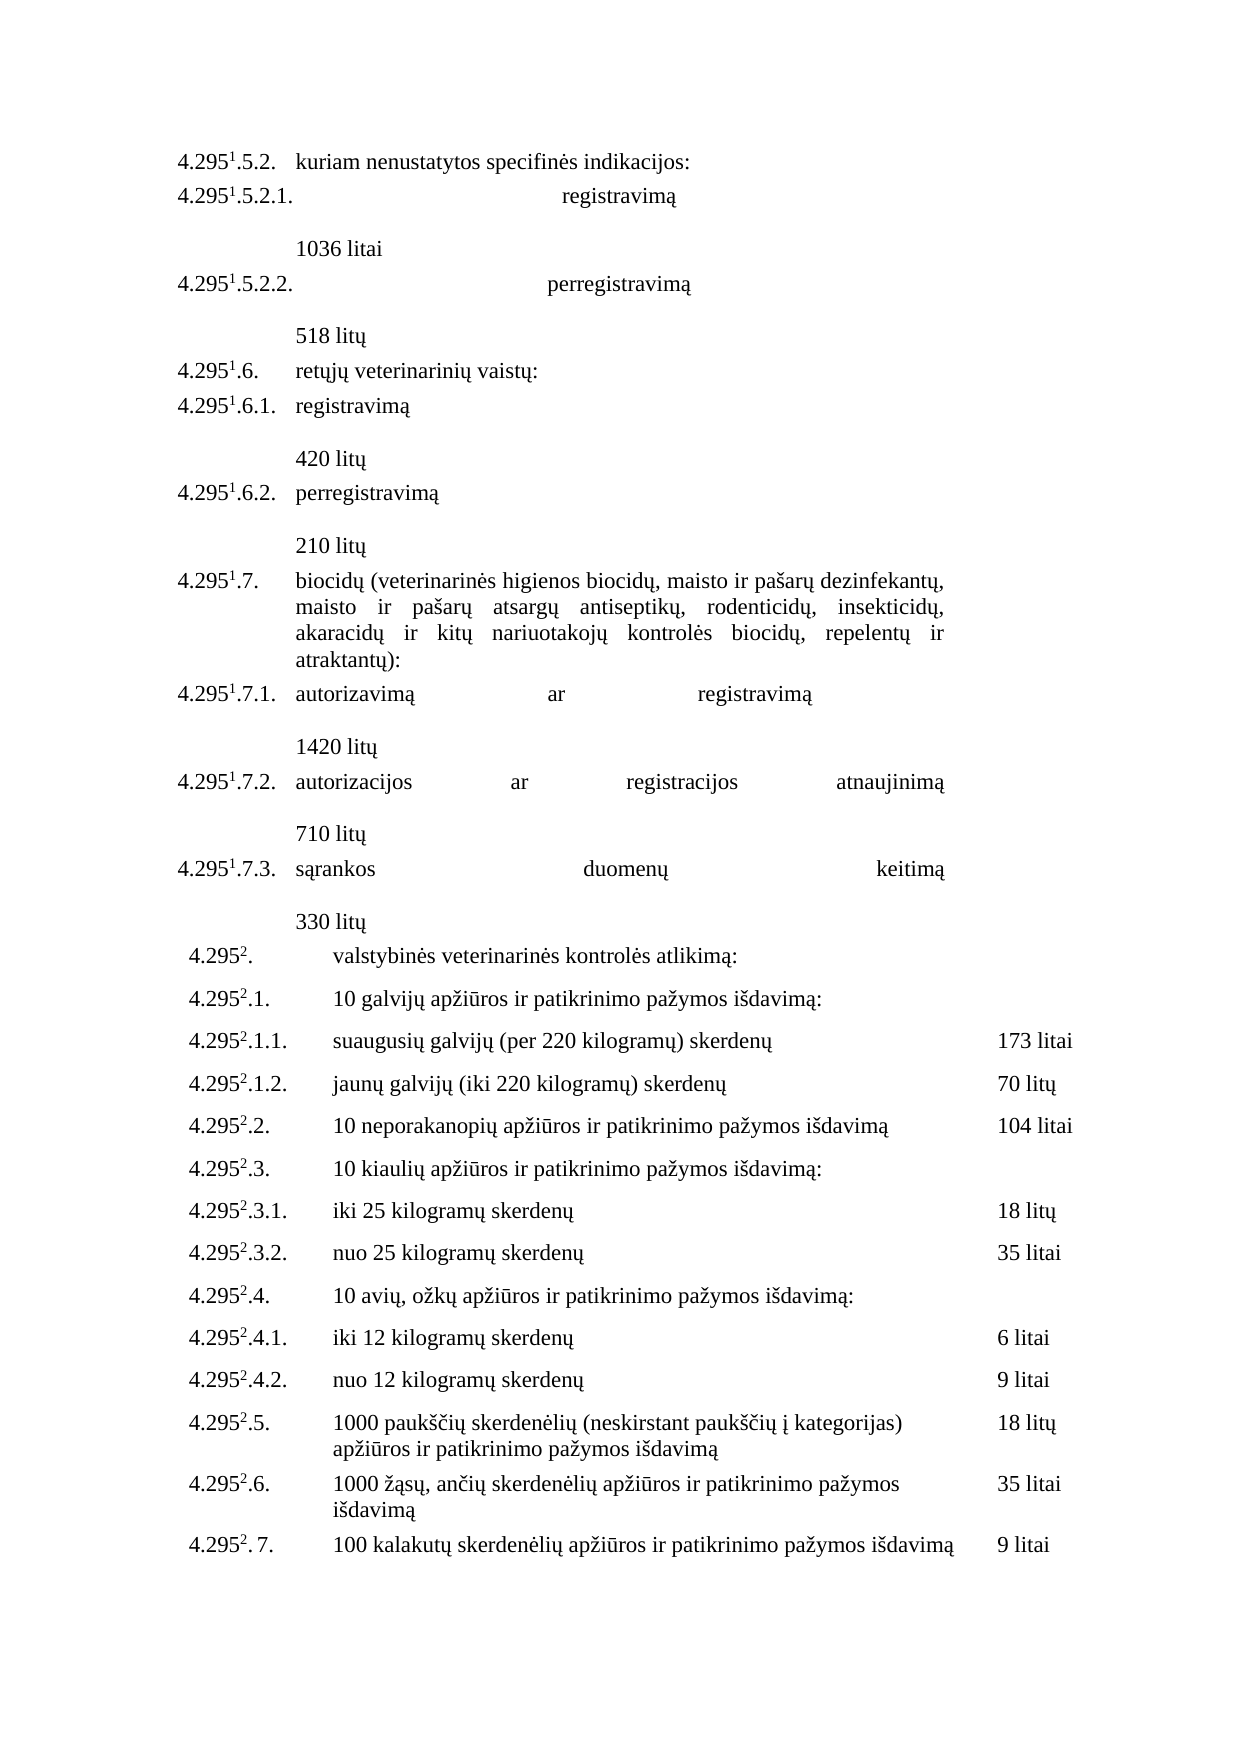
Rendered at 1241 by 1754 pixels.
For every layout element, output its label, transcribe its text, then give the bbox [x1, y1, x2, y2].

table_cell 9 litai [986, 1531, 1148, 1573]
table_cell 35 litai [986, 1239, 1148, 1282]
table_cell nuo 25 kilogramų skerdenų [321, 1239, 986, 1282]
table_cell 4.2952.1. [177, 985, 321, 1027]
table_cell 4.2952.2. [177, 1112, 321, 1154]
table_cell 4.2952. 7. [177, 1531, 321, 1573]
table_cell 1000 paukščių skerdenėlių (neskirstant paukščių į kategorijas) apžiūros ir patikrinimo pažymos išdavimą [321, 1409, 986, 1470]
table_cell 4.2952.3.2. [177, 1239, 321, 1282]
table_cell 4.2952.1.1. [177, 1028, 321, 1070]
table_cell nuo 12 kilogramų skerdenų [321, 1367, 986, 1409]
table_cell 6 litai [986, 1324, 1148, 1367]
table_cell 18 litų [986, 1409, 1148, 1470]
table_cell suaugusių galvijų (per 220 kilogramų) skerdenų [321, 1028, 986, 1070]
table_cell iki 12 kilogramų skerdenų [321, 1324, 986, 1367]
table_cell 4.2952.3.1. [177, 1197, 321, 1239]
table_cell 10 galvijų apžiūros ir patikrinimo pažymos išdavimą: [321, 985, 986, 1027]
table_cell 4.2952.5. [177, 1409, 321, 1470]
table_cell [986, 1282, 1148, 1324]
text 4.2951.7.2. autorizacijos ar registracijos atnaujinimą 710 litų [177, 768, 945, 847]
table_cell 10 avių, ožkų apžiūros ir patikrinimo pažymos išdavimą: [321, 1282, 986, 1324]
table_cell 4.2952.3. [177, 1155, 321, 1197]
table_cell 70 litų [986, 1070, 1148, 1112]
table_cell 4.2952.4. [177, 1282, 321, 1324]
table_cell [986, 1155, 1148, 1197]
text 4.2951.6.1. registravimą 420 litų [177, 392, 945, 471]
table_header 4.2952. [177, 943, 321, 985]
table_cell jaunų galvijų (iki 220 kilogramų) skerdenų [321, 1070, 986, 1112]
text 4.2951.7. biocidų (veterinarinės higienos biocidų, maisto ir pašarų dezinfekantų, maisto ir pašarų atsargų antiseptikų, rodenticidų, insekticidų, akaracidų ir kitų nariuotakojų kontrolės biocidų, repelentų ir atraktantų): [177, 567, 945, 672]
table_cell 173 litai [986, 1028, 1148, 1070]
table_cell 35 litai [986, 1470, 1148, 1531]
table_cell 4.2952.6. [177, 1470, 321, 1531]
table_cell 1000 žąsų, ančių skerdenėlių apžiūros ir patikrinimo pažymos išdavimą [321, 1470, 986, 1531]
table_cell 9 litai [986, 1367, 1148, 1409]
text 4.2951.6. retųjų veterinarinių vaistų: [177, 357, 945, 383]
table_header [986, 943, 1148, 985]
table_cell 10 kiaulių apžiūros ir patikrinimo pažymos išdavimą: [321, 1155, 986, 1197]
table_cell 10 neporakanopių apžiūros ir patikrinimo pažymos išdavimą [321, 1112, 986, 1154]
table_cell 100 kalakutų skerdenėlių apžiūros ir patikrinimo pažymos išdavimą [321, 1531, 986, 1573]
table_cell 4.2952.4.2. [177, 1367, 321, 1409]
table_cell [986, 985, 1148, 1027]
text 4.2951.5.2. kuriam nenustatytos specifinės indikacijos: [177, 148, 945, 174]
table_header valstybinės veterinarinės kontrolės atlikimą: [321, 943, 986, 985]
text 4.2951.6.2. perregistravimą 210 litų [177, 479, 945, 558]
table_cell iki 25 kilogramų skerdenų [321, 1197, 986, 1239]
text 4.2951.5.2.1. registravimą 1036 litai [177, 182, 945, 261]
table_cell 18 litų [986, 1197, 1148, 1239]
text 4.2951.7.3. sąrankos duomenų keitimą 330 litų [177, 855, 945, 934]
text 4.2951.7.1. autorizavimą ar registravimą 1420 litų [177, 680, 945, 759]
text 4.2951.5.2.2. perregistravimą 518 litų [177, 270, 945, 349]
table_cell 104 litai [986, 1112, 1148, 1154]
table_cell 4.2952.4.1. [177, 1324, 321, 1367]
table_cell 4.2952.1.2. [177, 1070, 321, 1112]
